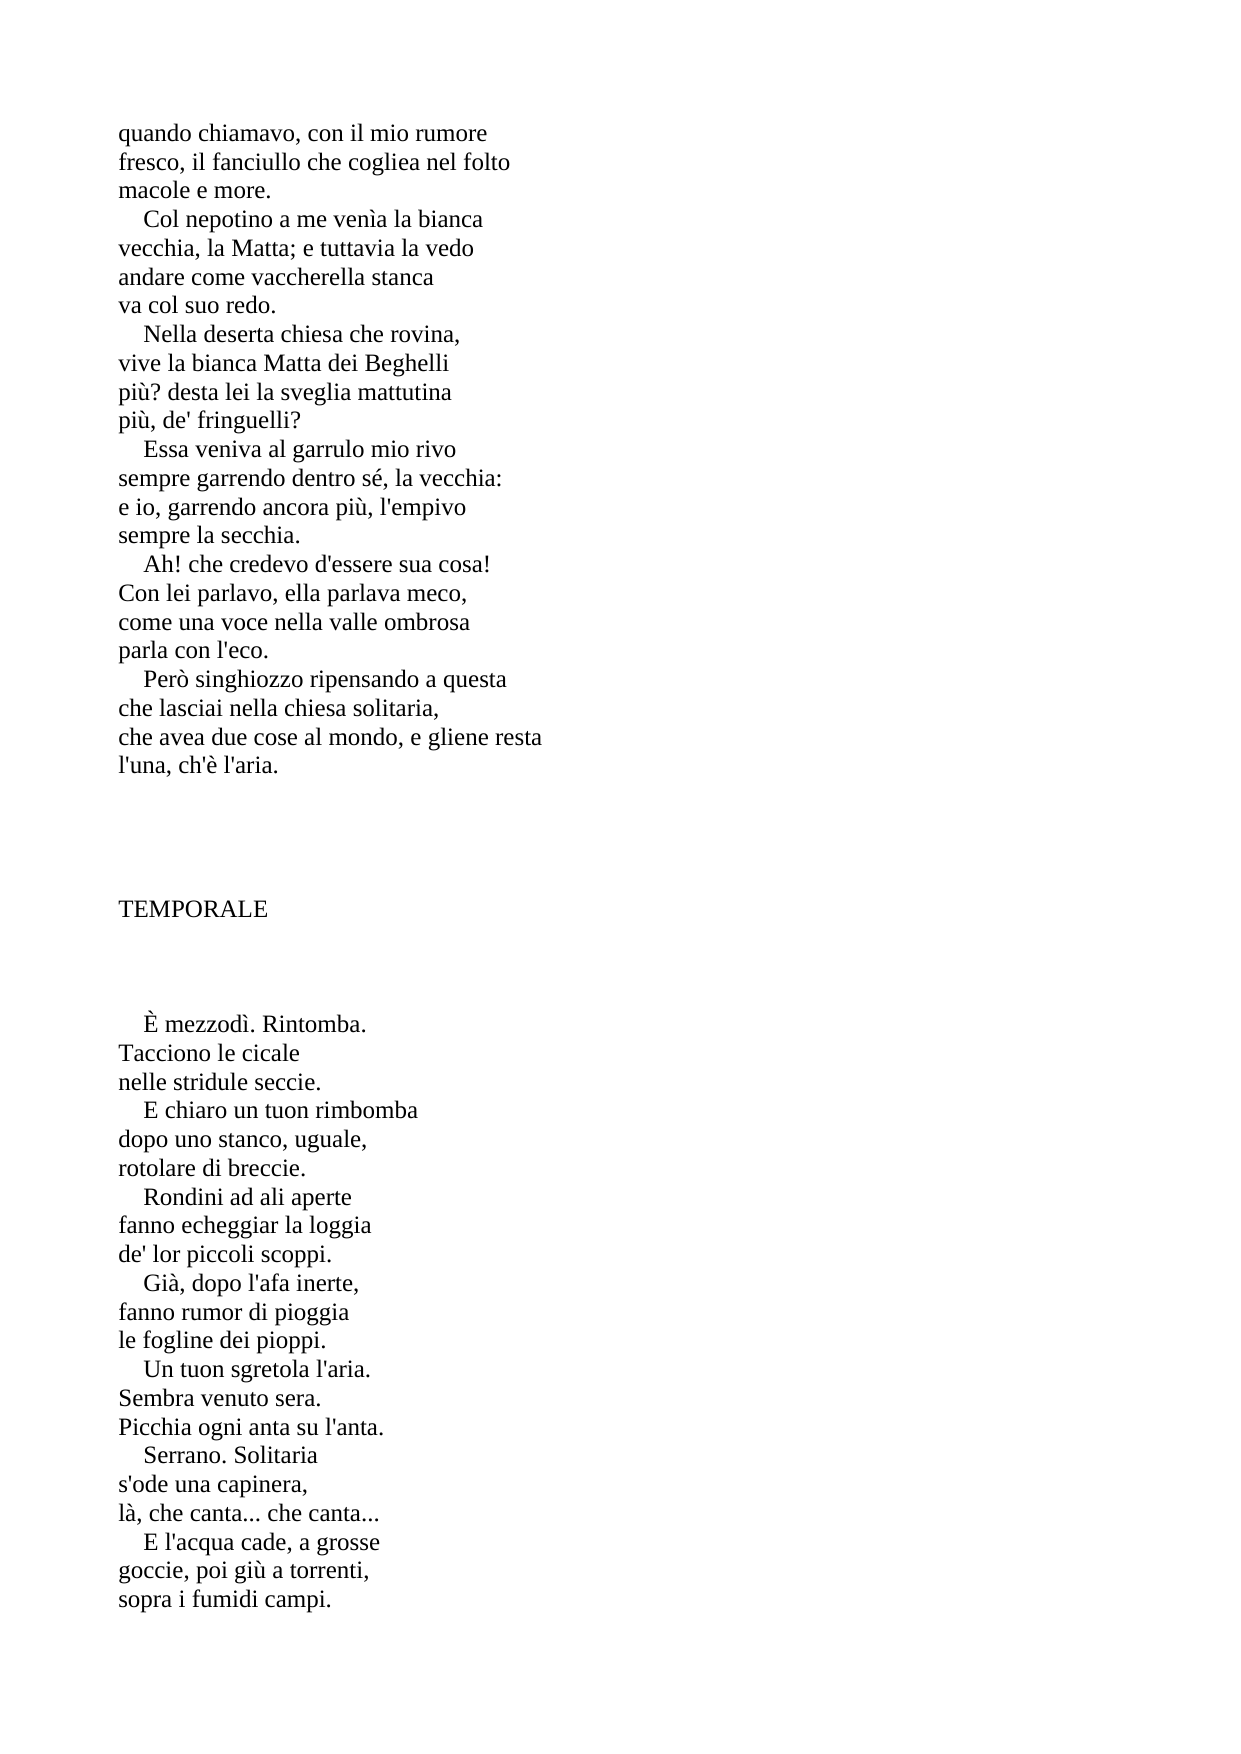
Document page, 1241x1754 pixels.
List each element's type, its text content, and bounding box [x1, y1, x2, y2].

text Un tuon sgretola l'aria. [118, 1354, 1122, 1383]
text le fogline dei pioppi. [118, 1326, 1122, 1354]
text l'una, ch'è l'aria. [118, 751, 1122, 779]
text Nella deserta chiesa che rovina, [118, 319, 1122, 348]
text TEMPORALE [118, 894, 1122, 923]
text E l'acqua cade, a grosse [118, 1527, 1122, 1556]
text Col nepotino a me venìa la bianca [118, 204, 1122, 233]
text macole e more. [118, 176, 1122, 204]
text e io, garrendo ancora più, l'empivo [118, 492, 1122, 521]
text sempre garrendo dentro sé, la vecchia: [118, 463, 1122, 492]
text là, che canta... che canta... [118, 1498, 1122, 1527]
text Ah! che credevo d'essere sua cosa! [118, 549, 1122, 578]
text dopo uno stanco, uguale, [118, 1124, 1122, 1153]
text Picchia ogni anta su l'anta. [118, 1412, 1122, 1441]
text Con lei parlavo, ella parlava meco, [118, 578, 1122, 607]
text Tacciono le cicale [118, 1038, 1122, 1067]
text vive la bianca Matta dei Beghelli [118, 348, 1122, 377]
text vecchia, la Matta; e tuttavia la vedo [118, 233, 1122, 262]
text de' lor piccoli scoppi. [118, 1239, 1122, 1268]
text È mezzodì. Rintomba. [118, 1009, 1122, 1038]
text va col suo redo. [118, 291, 1122, 319]
text parla con l'eco. [118, 636, 1122, 664]
text fresco, il fanciullo che cogliea nel folto [118, 147, 1122, 176]
text più? desta lei la sveglia mattutina [118, 377, 1122, 406]
text quando chiamavo, con il mio rumore [118, 118, 1122, 147]
text fanno echeggiar la loggia [118, 1211, 1122, 1239]
text come una voce nella valle ombrosa [118, 607, 1122, 636]
text fanno rumor di pioggia [118, 1297, 1122, 1326]
text rotolare di breccie. [118, 1153, 1122, 1182]
text Già, dopo l'afa inerte, [118, 1268, 1122, 1297]
text goccie, poi giù a torrenti, [118, 1556, 1122, 1584]
text sopra i fumidi campi. [118, 1584, 1122, 1613]
text Serrano. Solitaria [118, 1441, 1122, 1469]
text più, de' fringuelli? [118, 406, 1122, 434]
text sempre la secchia. [118, 521, 1122, 549]
text Sembra venuto sera. [118, 1383, 1122, 1412]
text Però singhiozzo ripensando a questa [118, 664, 1122, 693]
text nelle stridule seccie. [118, 1067, 1122, 1096]
text andare come vaccherella stanca [118, 262, 1122, 291]
text che avea due cose al mondo, e gliene resta [118, 722, 1122, 751]
text Rondini ad ali aperte [118, 1182, 1122, 1211]
text che lasciai nella chiesa solitaria, [118, 693, 1122, 722]
text Essa veniva al garrulo mio rivo [118, 434, 1122, 463]
text s'ode una capinera, [118, 1469, 1122, 1498]
text E chiaro un tuon rimbomba [118, 1096, 1122, 1124]
